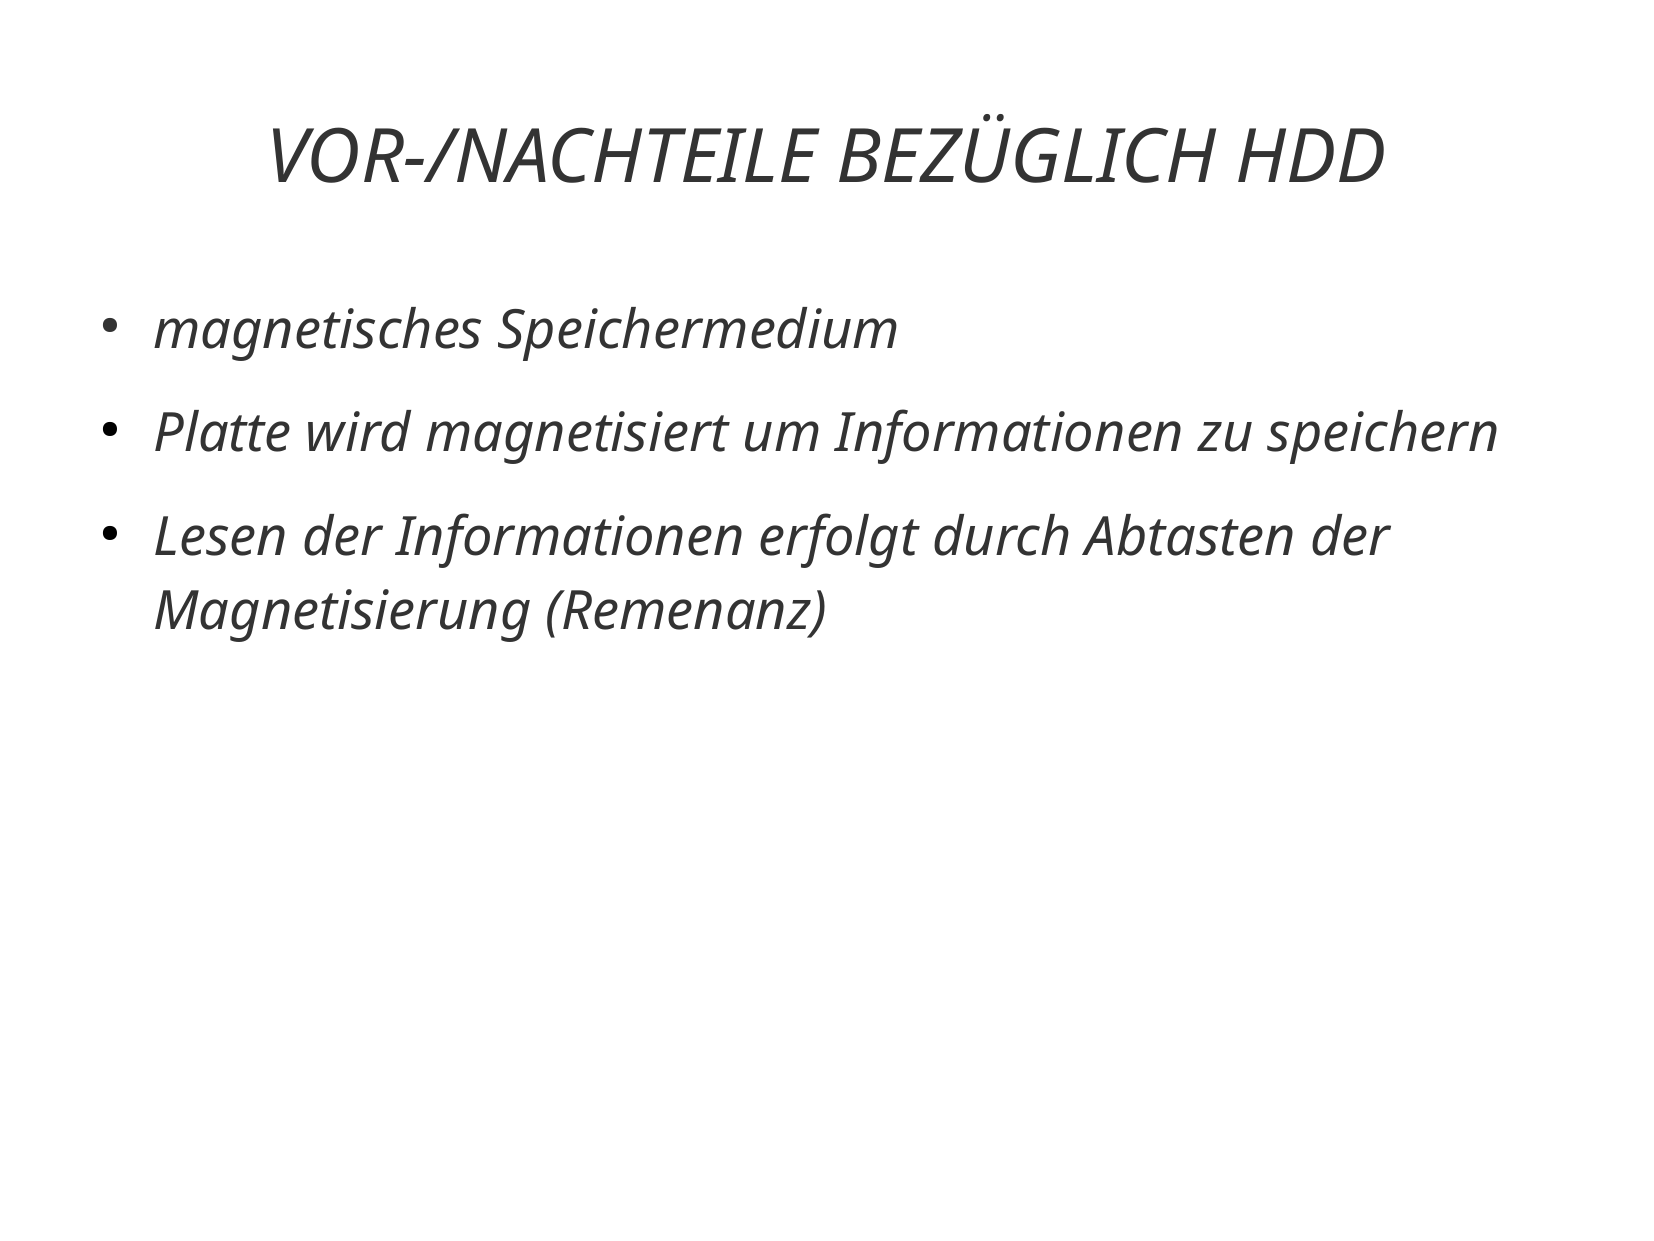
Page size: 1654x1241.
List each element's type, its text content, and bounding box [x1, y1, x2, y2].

list magnetisches Speichermedium Platte wird magnetisiert um Informationen zu speichern Lesen der Informationen erfolgt durch Abtasten der Magnetisierung (Remenanz) [82, 290, 1571, 1010]
title VOR-/NACHTEILE BEZÜGLICH HDD [82, 49, 1571, 257]
